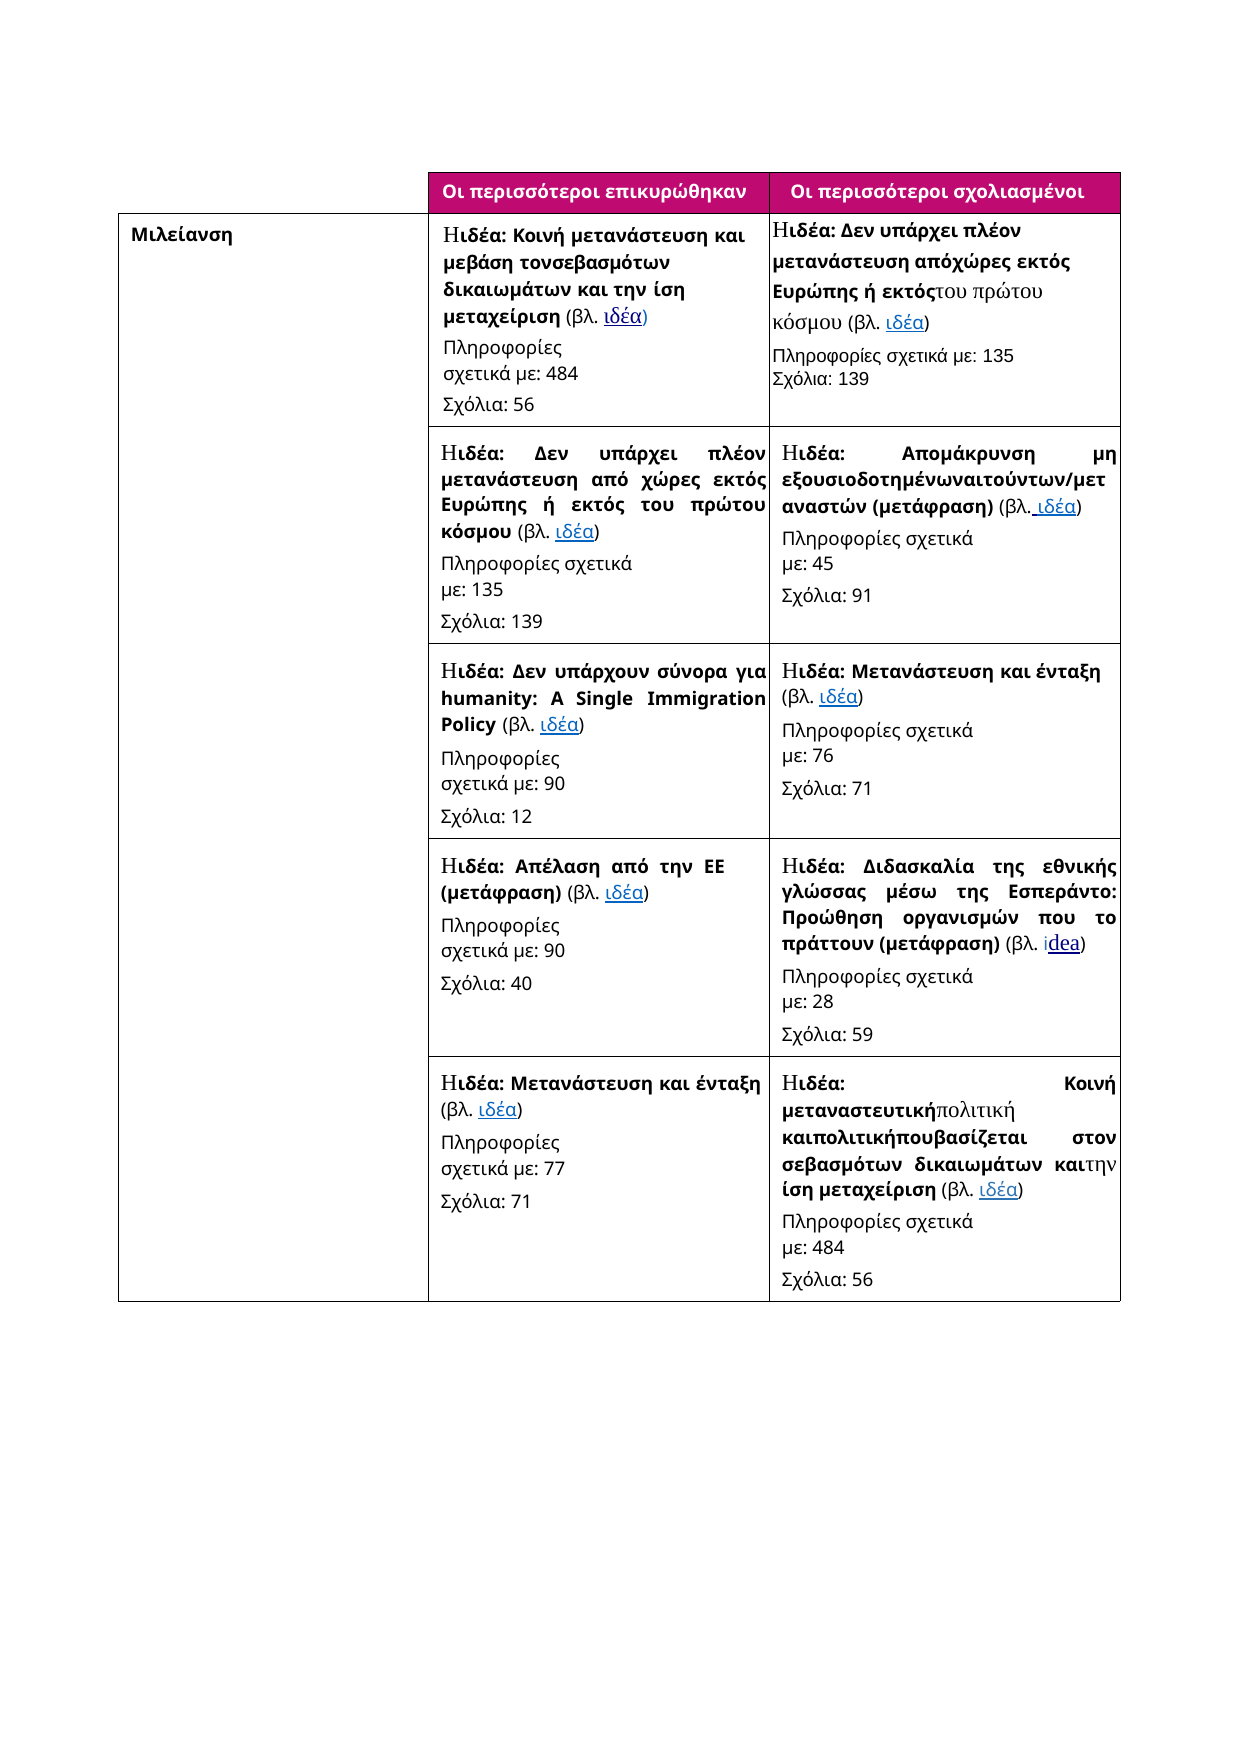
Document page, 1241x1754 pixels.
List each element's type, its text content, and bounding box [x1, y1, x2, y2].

table_header [118, 172, 428, 213]
table_cell Ηιδέα: Διδασκαλία της εθνικής γλώσσας μέσω της Εσπεράντο: Προώθηση οργανισμών που το πράττουν (μετάφραση) (βλ. idea) Πληροφορίες σχετικά με: 28 Σχόλια: 59 [770, 839, 1120, 1056]
table_header Οι περισσότεροι επικυρώθηκαν [442, 173, 756, 213]
table_cell Ηιδέα: Μετανάστευση και ένταξη (βλ. ιδέα) Πληροφορίες σχετικά με: 77 Σχόλια: 71 [429, 1057, 769, 1301]
table_cell Ηιδέα: Δεν υπάρχει πλέον μετανάστευση απόχώρες εκτός Ευρώπης ή εκτόςτου πρώτου κόσμου (βλ. ιδέα) Πληροφορίες σχετικά με: 135 Σχόλια: 139 [770, 214, 1120, 426]
table_cell Ηιδέα: Μετανάστευση και ένταξη (βλ. ιδέα) Πληροφορίες σχετικά με: 76 Σχόλια: 71 [770, 644, 1120, 838]
table_cell Ηιδέα: Δεν υπάρχουν σύνορα για humanity: A Single Immigration Policy (βλ. ιδέα) Πληροφορίες σχετικά με: 90 Σχόλια: 12 [429, 644, 769, 838]
table_cell Ηιδέα: Απομάκρυνση μη εξουσιοδοτημένωναιτούντων/μεταναστών (μετάφραση) (βλ. ιδέα) Πληροφορίες σχετικά με: 45 Σχόλια: 91 [770, 427, 1120, 643]
table_header [429, 173, 442, 213]
table_cell Ηιδέα: Κοινή μεταναστευτικήπολιτική καιπολιτικήπουβασίζεται στον σεβασμότων δικαιωμάτων καιτην ίση μεταχείριση (βλ. ιδέα) Πληροφορίες σχετικά με: 484 Σχόλια: 56 [770, 1057, 1120, 1301]
table_cell Ηιδέα: Κοινή μετανάστευση και μεβάση τονσεβασμότων δικαιωμάτων και την ίση μεταχείριση (βλ. ιδέα) Πληροφορίες σχετικά με: 484 Σχόλια: 56 [429, 214, 769, 426]
table_header [770, 173, 790, 213]
table_header [756, 173, 769, 213]
table_header Οι περισσότεροι σχολιασμένοι [790, 173, 1094, 213]
table_cell Μιλείανση [119, 214, 428, 1301]
table_cell Ηιδέα: Απέλαση από την ΕΕ (μετάφραση) (βλ. ιδέα) Πληροφορίες σχετικά με: 90 Σχόλια: 40 [429, 839, 769, 1056]
table_header [1094, 173, 1120, 213]
table_cell Ηιδέα: Δεν υπάρχει πλέον μετανάστευση από χώρες εκτός Ευρώπης ή εκτός του πρώτου κόσμου (βλ. ιδέα) Πληροφορίες σχετικά με: 135 Σχόλια: 139 [429, 427, 769, 643]
